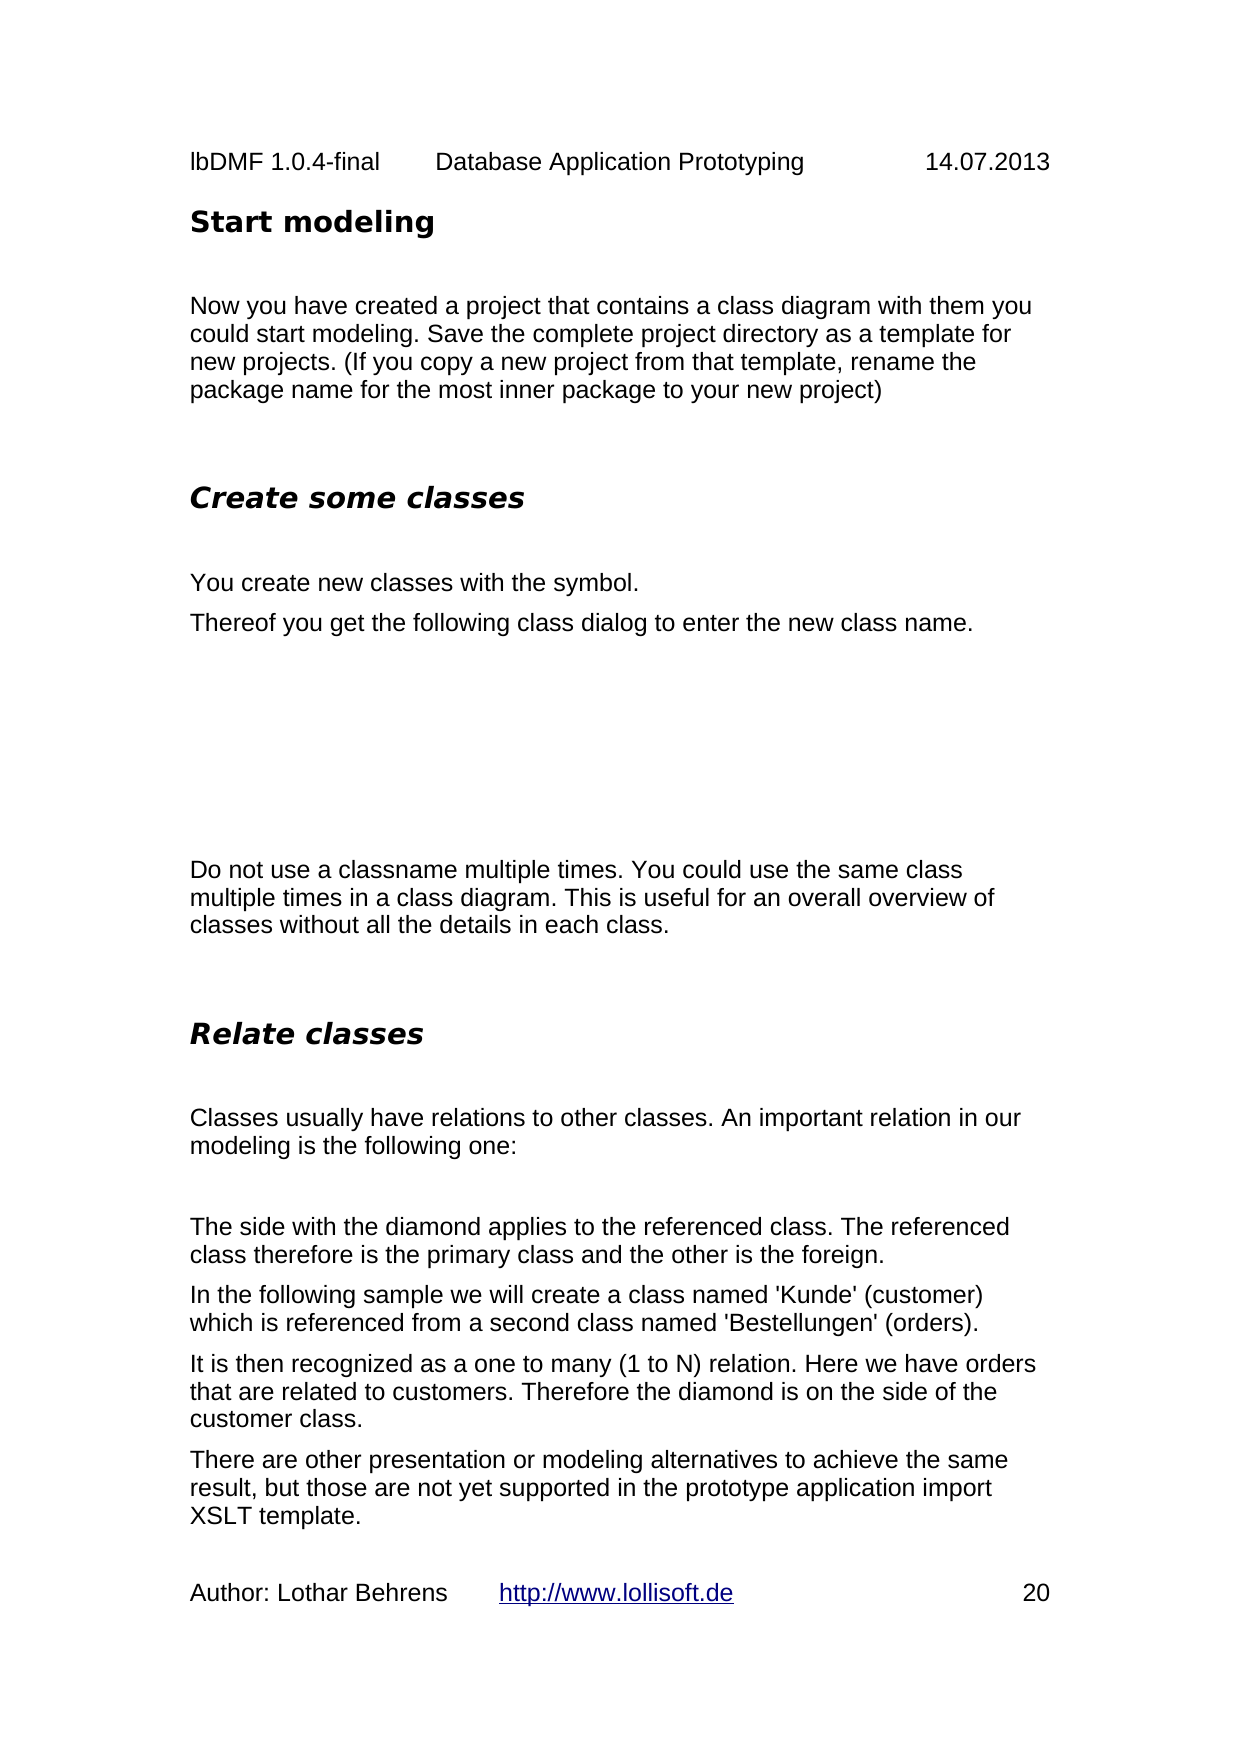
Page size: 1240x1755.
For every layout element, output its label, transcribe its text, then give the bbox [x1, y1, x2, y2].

text It is then recognized as a one to many (1 to N) relation. Here we have orders that are related to customers. Therefore the diamond is on the side of the customer class. [189, 1349, 1050, 1433]
text Classes usually have relations to other classes. An important relation in our modeling is the following one: [189, 1104, 1050, 1160]
text There are other presentation or modeling alternatives to achieve the same result, but those are not yet supported in the prototype application import XSLT template. [189, 1446, 1050, 1529]
text In the following sample we will create a class named 'Kunde' (customer) which is referenced from a second class named 'Bestellungen' (orders). [189, 1281, 1050, 1337]
text The side with the diamond applies to the referenced class. The referenced class therefore is the primary class and the other is the foreign. [189, 1213, 1050, 1269]
text Do not use a classname multiple times. You could use the same class multiple times in a class diagram. This is useful for an overall overview of classes without all the details in each class. [189, 856, 1050, 939]
text Now you have created a project that contains a class diagram with them you could start modeling. Save the complete project directory as a template for new projects. (If you copy a new project from that template, rename the package name for the most inner package to your new project) [189, 292, 1050, 404]
text Thereof you get the following class dialog to enter the new class name. [189, 609, 1050, 637]
subtitle Start modeling [189, 205, 1050, 239]
subtitle Relate classes [189, 1017, 1050, 1051]
subtitle Create some classes [189, 482, 1050, 516]
text You create new classes with the symbol. [189, 569, 1050, 597]
